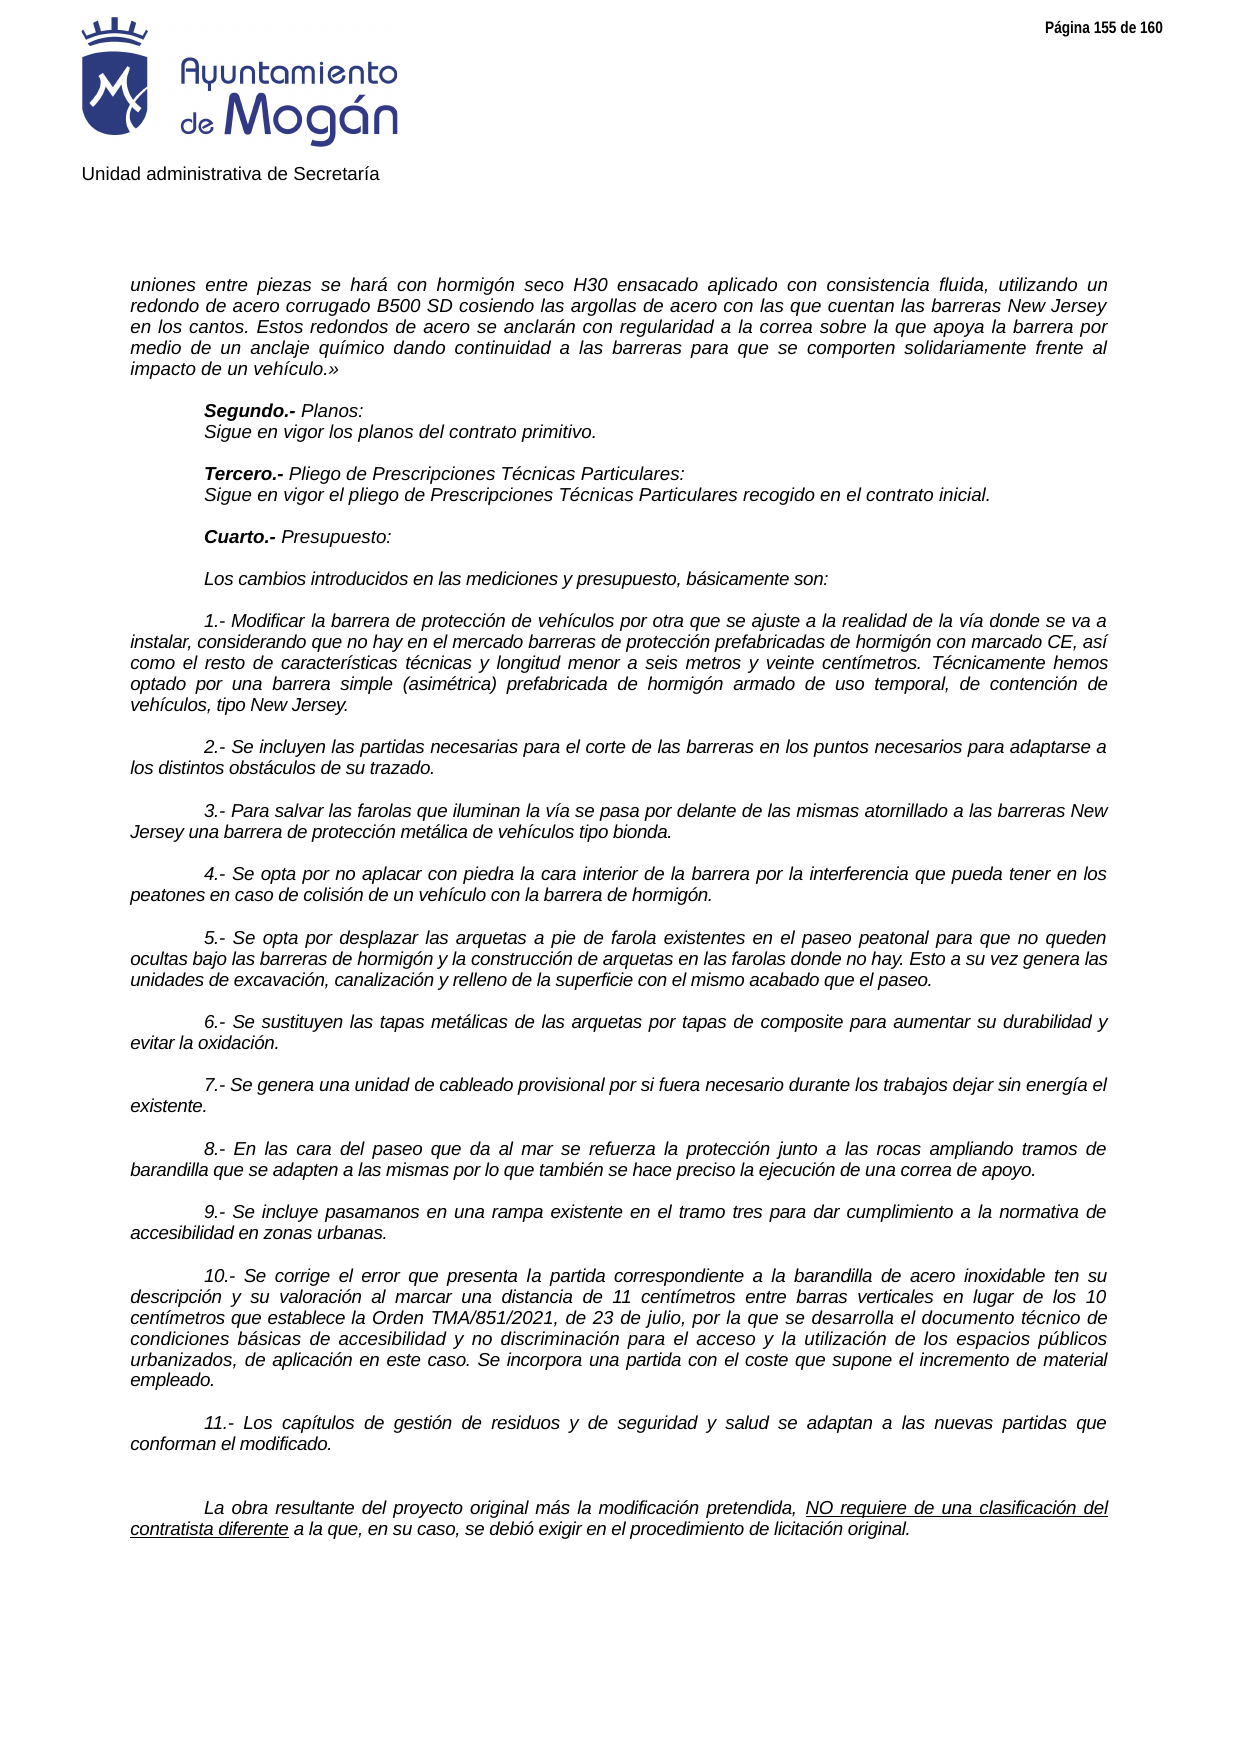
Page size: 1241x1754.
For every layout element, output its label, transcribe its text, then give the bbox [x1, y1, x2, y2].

text 10.- Se corrige el error que presenta la partida correspondiente a la barandilla de acero inoxidable ten su descripción y su valoración al marcar una distancia de 11 centímetros entre barras verticales en lugar de los 10 centímetros que establece la Orden TMA/851/2021, de 23 de julio, por la que se desarrolla el documento técnico de condiciones básicas de accesibilidad y no discriminación para el acceso y la utilización de los espacios públicos urbanizados, de aplicación en este caso. Se incorpora una partida con el coste que supone el incremento de material empleado. [130, 1265, 1110, 1391]
text 11.- Los capítulos de gestión de residuos y de seguridad y salud se adaptan a las nuevas partidas que conforman el modificado. [130, 1412, 1110, 1454]
text 7.- Se genera una unidad de cableado provisional por si fuera necesario durante los trabajos dejar sin energía el existente. [130, 1075, 1110, 1117]
text 5.- Se opta por desplazar las arquetas a pie de farola existentes en el paseo peatonal para que no queden ocultas bajo las barreras de hormigón y la construcción de arquetas en las farolas donde no hay. Esto a su vez genera las unidades de excavación, canalización y relleno de la superficie con el mismo acabado que el paseo. [130, 927, 1110, 990]
text 1.- Modificar la barrera de protección de vehículos por otra que se ajuste a la realidad de la vía donde se va a instalar, considerando que no hay en el mercado barreras de protección prefabricadas de hormigón con marcado CE, así como el resto de características técnicas y longitud menor a seis metros y veinte centímetros. Técnicamente hemos optado por una barrera simple (asimétrica) prefabricada de hormigón armado de uso temporal, de contención de vehículos, tipo New Jersey. [130, 611, 1110, 715]
text 3.- Para salvar las farolas que iluminan la vía se pasa por delante de las mismas atornillado a las barreras New Jersey una barrera de protección metálica de vehículos tipo bionda. [130, 800, 1110, 842]
text Sigue en vigor los planos del contrato primitivo. [130, 421, 1110, 442]
text Los cambios introducidos en las mediciones y presupuesto, básicamente son: [130, 568, 1110, 589]
text uniones entre piezas se hará con hormigón seco H30 ensacado aplicado con consistencia fluida, utilizando un redondo de acero corrugado B500 SD cosiendo las argollas de acero con las que cuentan las barreras New Jersey en los cantos. Estos redondos de acero se anclarán con regularidad a la correa sobre la que apoya la barrera por medio de un anclaje químico dando continuidad a las barreras para que se comporten solidariamente frente al impacto de un vehículo.» [130, 275, 1110, 379]
text 6.- Se sustituyen las tapas metálicas de las arquetas por tapas de composite para aumentar su durabilidad y evitar la oxidación. [130, 1011, 1110, 1053]
picture [81, 17, 398, 153]
text 2.- Se incluyen las partidas necesarias para el corte de las barreras en los puntos necesarios para adaptarse a los distintos obstáculos de su trazado. [130, 737, 1110, 779]
text 8.- En las cara del paseo que da al mar se refuerza la protección junto a las rocas ampliando tramos de barandilla que se adapten a las mismas por lo que también se hace preciso la ejecución de una correa de apoyo. [130, 1138, 1110, 1180]
text 4.- Se opta por no aplacar con piedra la cara interior de la barrera por la interferencia que pueda tener en los peatones en caso de colisión de un vehículo con la barrera de hormigón. [130, 864, 1110, 906]
text Cuarto.- Presupuesto: [130, 526, 1110, 547]
text Segundo.- Planos: [130, 401, 1110, 421]
text Tercero.- Pliego de Prescripciones Técnicas Particulares: [130, 463, 1110, 484]
text 9.- Se incluye pasamanos en una rampa existente en el tramo tres para dar cumplimiento a la normativa de accesibilidad en zonas urbanas. [130, 1202, 1110, 1244]
text Sigue en vigor el pliego de Prescripciones Técnicas Particulares recogido en el contrato inicial. [130, 484, 1110, 505]
text La obra resultante del proyecto original más la modificación pretendida, NO requiere de una clasificación del contratista diferente a la que, en su caso, se debió exigir en el procedimiento de licitación original. [130, 1497, 1110, 1539]
